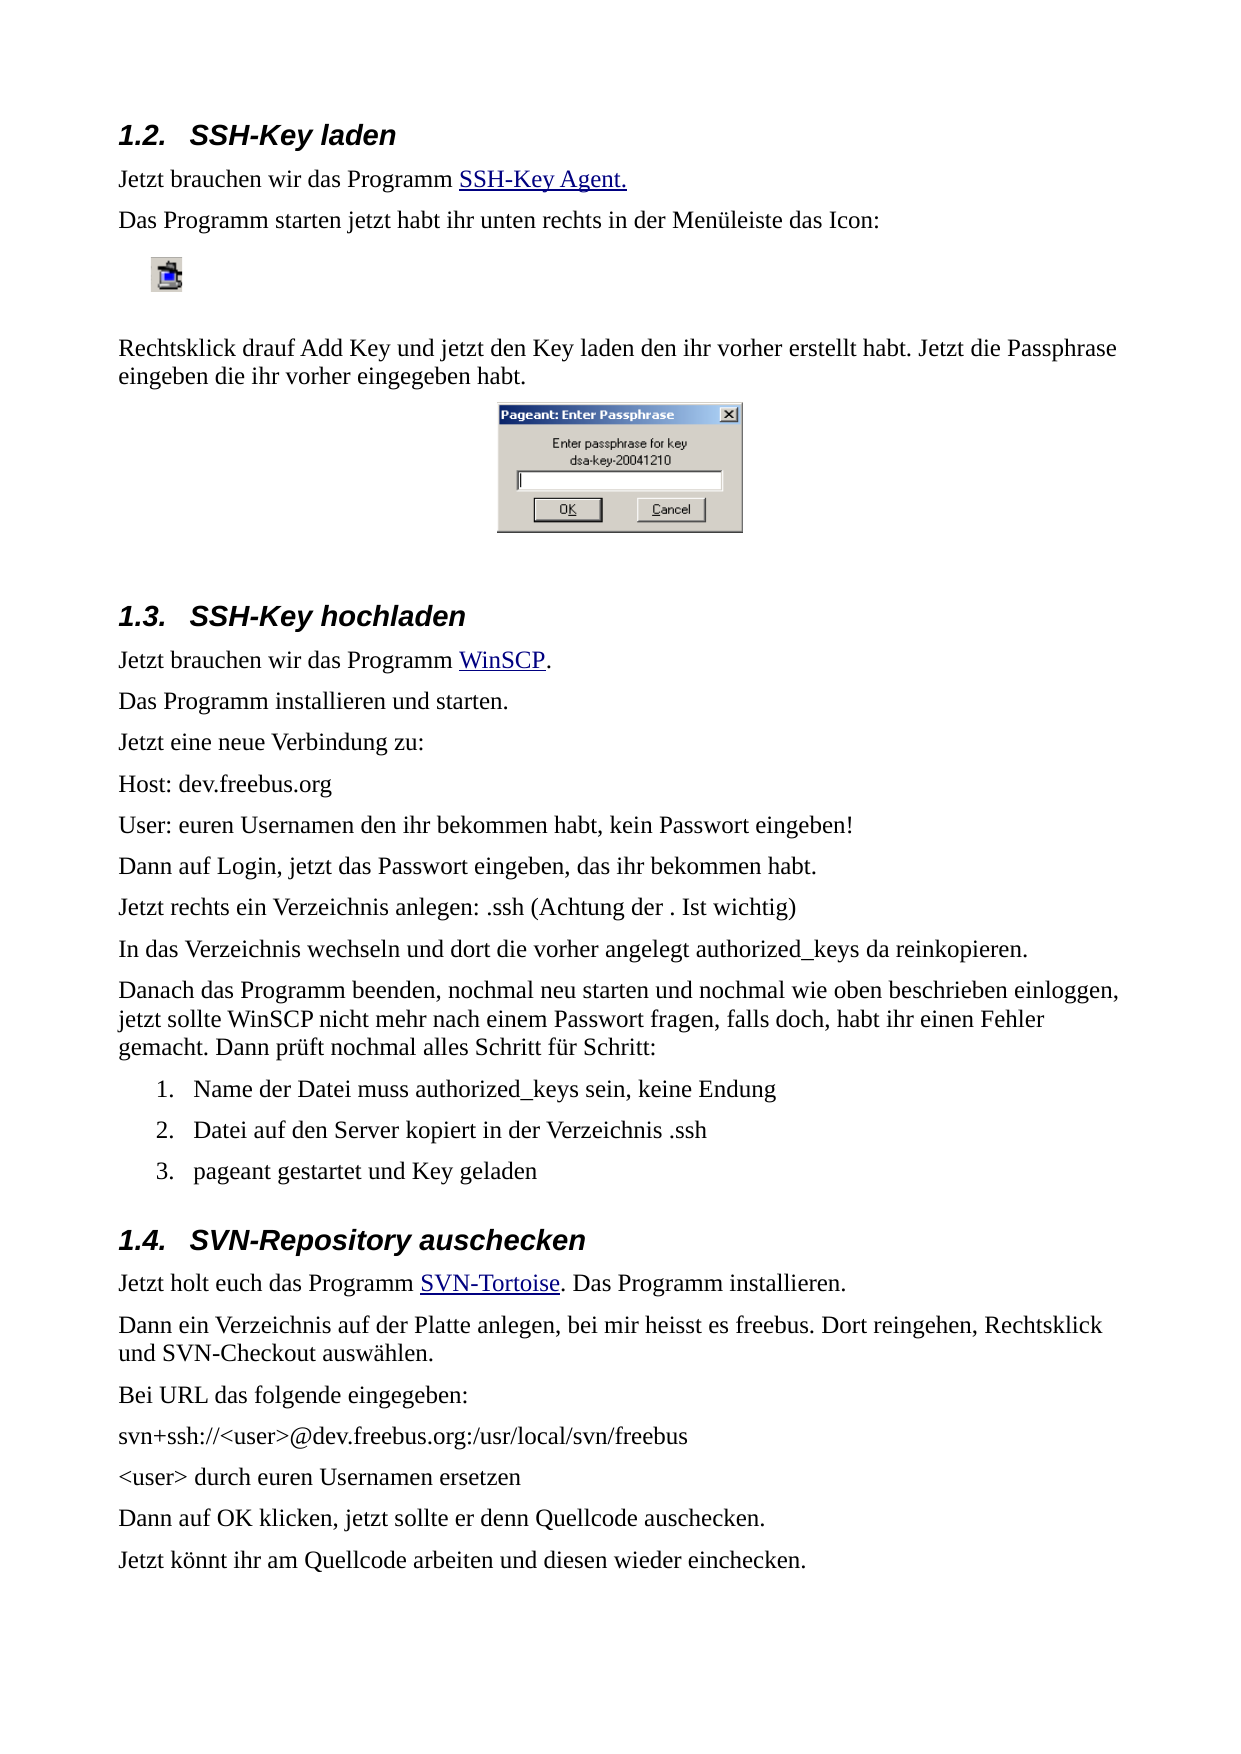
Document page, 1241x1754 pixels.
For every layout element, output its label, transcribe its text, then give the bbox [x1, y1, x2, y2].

text User: euren Usernamen den ihr bekommen habt, kein Passwort eingeben! [118, 810, 1122, 839]
text In das Verzeichnis wechseln und dort die vorher angelegt authorized_keys da reinkopieren. [118, 934, 1122, 962]
text <user> durch euren Usernamen ersetzen [118, 1462, 1122, 1491]
list Name der Datei muss authorized_keys sein, keine Endung [156, 1074, 1122, 1102]
text Host: dev.freebus.org [118, 769, 1122, 797]
list pageant gestartet und Key geladen [156, 1156, 1122, 1185]
text Jetzt brauchen wir das Programm SSH-Key Agent. [118, 164, 1122, 193]
picture [497, 402, 743, 533]
subtitle SVN-Repository auschecken [118, 1222, 1122, 1256]
subtitle SSH-Key hochladen [118, 599, 1122, 632]
text Danach das Programm beenden, nochmal neu starten und nochmal wie oben beschrieben einloggen, jetzt sollte WinSCP nicht mehr nach einem Passwort fragen, falls doch, habt ihr einen Fehler gemacht. Dann prüft nochmal alles Schritt für Schritt: [118, 975, 1122, 1061]
text Dann auf Login, jetzt das Passwort eingeben, das ihr bekommen habt. [118, 851, 1122, 880]
text Jetzt eine neue Verbindung zu: [118, 727, 1122, 756]
text Rechtsklick drauf Add Key und jetzt den Key laden den ihr vorher erstellt habt. Jetzt die Passphrase eingeben die ihr vorher eingegeben habt. [118, 333, 1122, 390]
text svn+ssh://<user>@dev.freebus.org:/usr/local/svn/freebus [118, 1421, 1122, 1450]
text Das Programm starten jetzt habt ihr unten rechts in der Menüleiste das Icon: [118, 205, 1122, 234]
text Jetzt holt euch das Programm SVN-Tortoise. Das Programm installieren. [118, 1268, 1122, 1297]
text Das Programm installieren und starten. [118, 686, 1122, 715]
text Jetzt rechts ein Verzeichnis anlegen: .ssh (Achtung der . Ist wichtig) [118, 892, 1122, 921]
text Jetzt könnt ihr am Quellcode arbeiten und diesen wieder einchecken. [118, 1545, 1122, 1573]
subtitle SSH-Key laden [118, 118, 1122, 152]
text Dann auf OK klicken, jetzt sollte er denn Quellcode auschecken. [118, 1503, 1122, 1532]
text Jetzt brauchen wir das Programm WinSCP. [118, 645, 1122, 674]
text Bei URL das folgende eingegeben: [118, 1380, 1122, 1408]
list Datei auf den Server kopiert in der Verzeichnis .ssh [156, 1115, 1122, 1144]
text Dann ein Verzeichnis auf der Platte anlegen, bei mir heisst es freebus. Dort reingehen, Rechtsklick und SVN-Checkout auswählen. [118, 1310, 1122, 1367]
